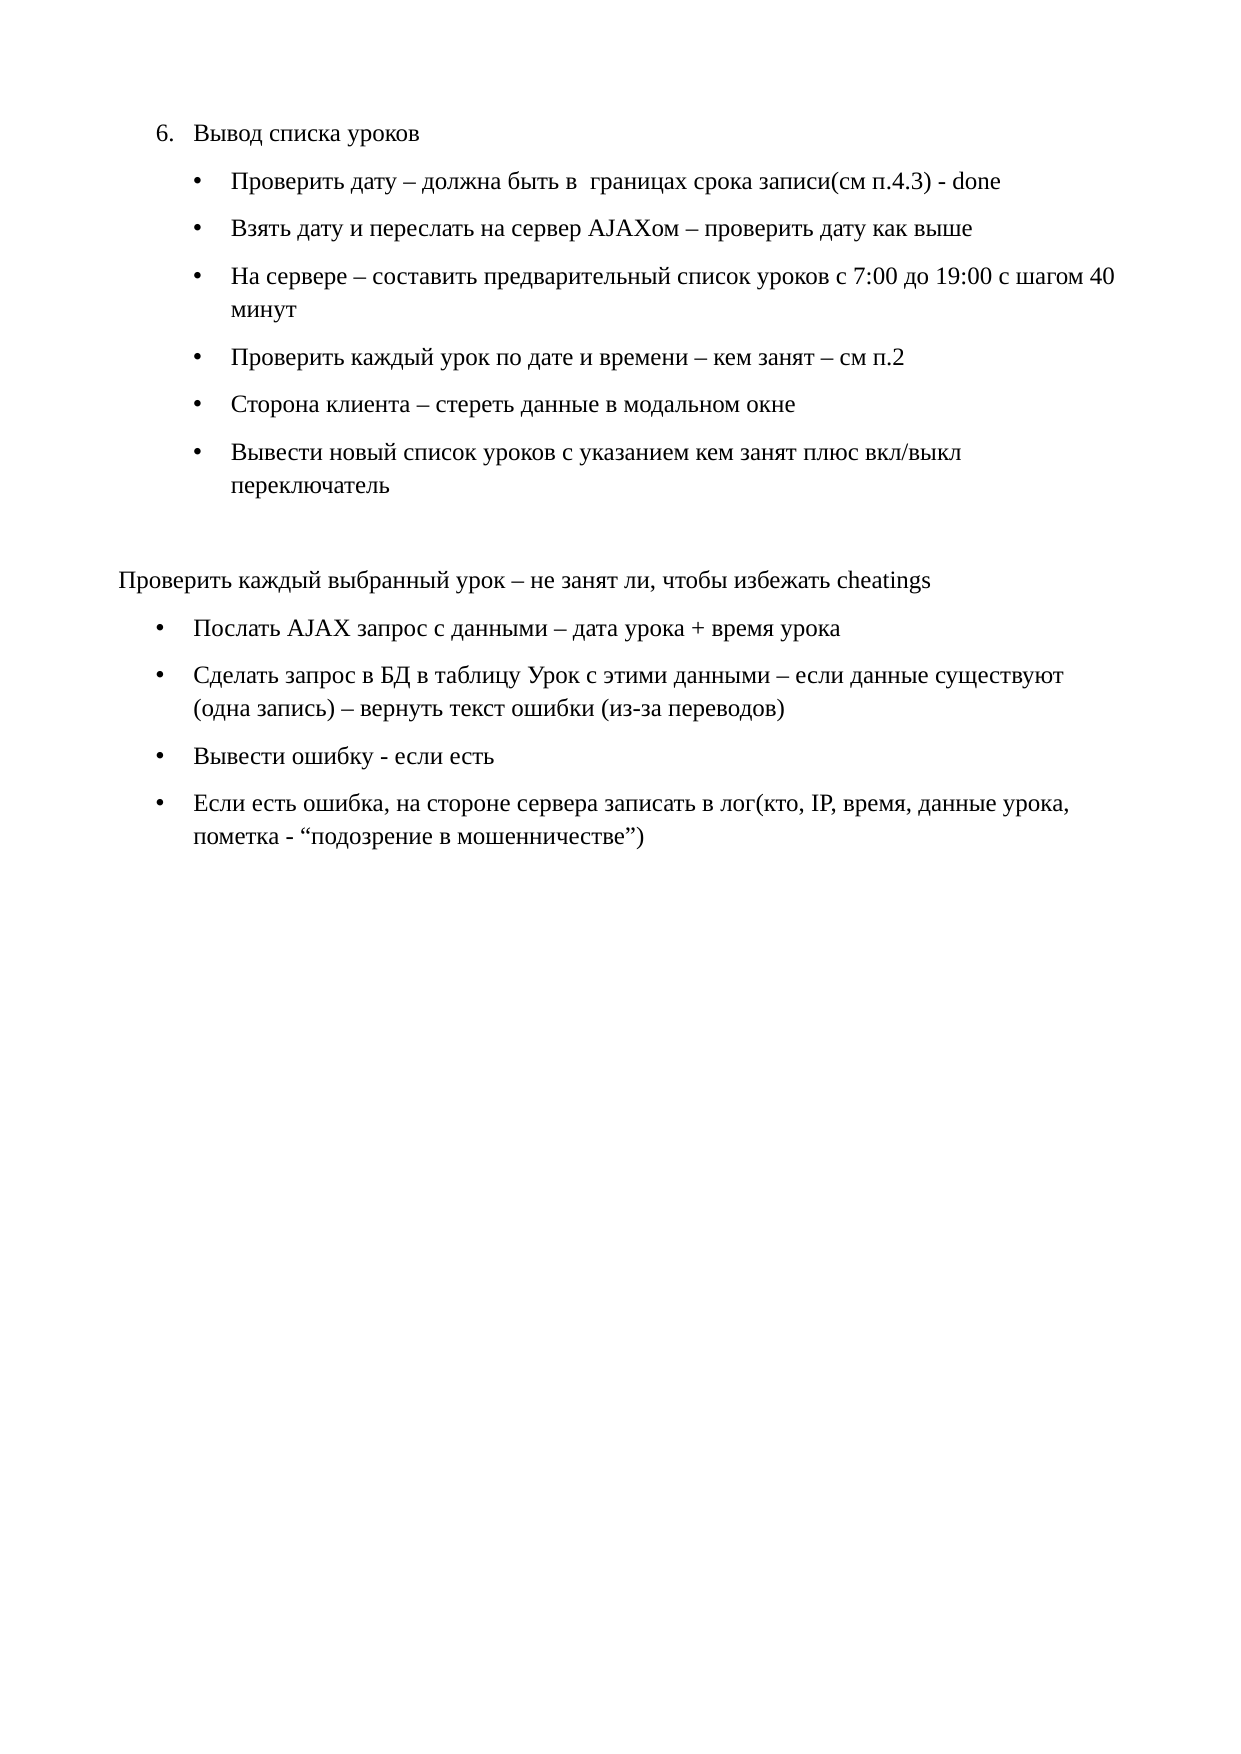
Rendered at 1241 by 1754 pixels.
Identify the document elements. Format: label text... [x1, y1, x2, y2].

list Вывод списка уроков [156, 118, 1122, 147]
list Если есть ошибка, на стороне сервера записать в лог(кто, IP, время, данные урока, пометка - “подозрение в мошенничестве”) [156, 788, 1122, 850]
list Послать AJAX запрос с данными – дата урока + время урока [156, 613, 1122, 641]
list Вывести ошибку - если есть [156, 741, 1122, 769]
list Взять дату и переслать на сервер AJAXом – проверить дату как выше [193, 213, 1122, 242]
list Сделать запрос в БД в таблицу Урок с этими данными – если данные существуют (одна запись) – вернуть текст ошибки (из-за переводов) [156, 660, 1122, 722]
text Проверить каждый выбранный урок – не занят ли, чтобы избежать cheatings [118, 565, 1122, 594]
list Проверить каждый урок по дате и времени – кем занят – см п.2 [193, 342, 1122, 370]
list На сервере – составить предварительный список уроков с 7:00 до 19:00 с шагом 40 минут [193, 261, 1122, 323]
list Проверить дату – должна быть в границах срока записи(см п.4.3) - done [193, 166, 1122, 194]
list Вывести новый список уроков с указанием кем занят плюс вкл/выкл переключатель [193, 437, 1122, 498]
list Сторона клиента – стереть данные в модальном окне [193, 389, 1122, 418]
